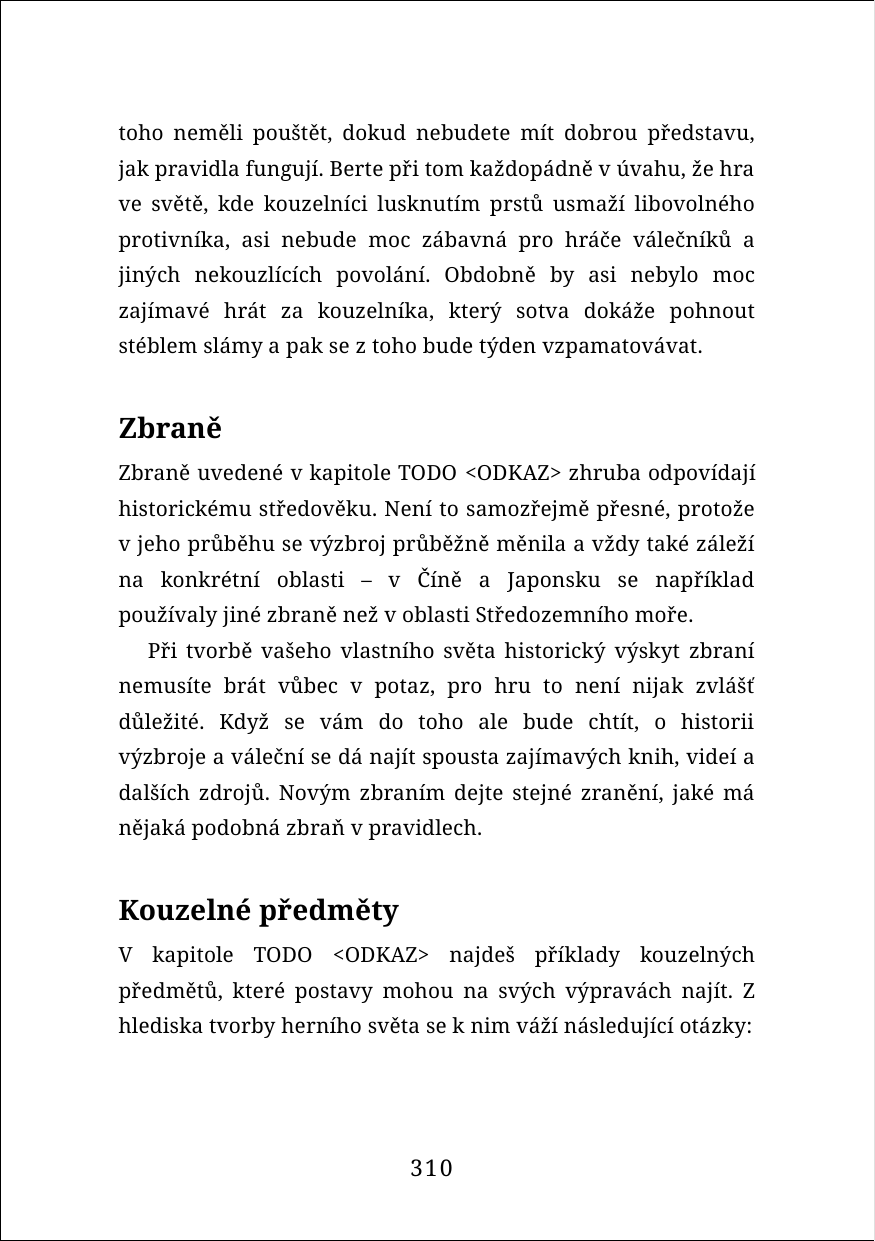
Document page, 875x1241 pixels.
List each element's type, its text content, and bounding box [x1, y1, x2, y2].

text toho neměli pouštět, dokud nebudete mít dobrou představu, jak pravidla fungují. Berte při tom každopádně v úvahu, že hra ve světě, kde kouzelníci lusknutím prstů usmaží libovolného protivníka, asi nebude moc zábavná pro hráče válečníků a jiných nekouzlících povolání. Obdobně by asi nebylo moc zajímavé hrát za kouzelníka, který sotva dokáže pohnout stéblem slámy a pak se z toho bude týden vzpamatovávat. [118, 118, 756, 360]
subtitle Zbraně [118, 408, 756, 447]
text Zbraně uvedené v kapitole TODO <ODKAZ> zhruba odpovídají historickému středověku. Není to samozřejmě přesné, protože v jeho průběhu se výzbroj průběžně měnila a vždy také záleží na konkrétní oblasti – v Číně a Japonsku se například používaly jiné zbraně než v oblasti Středozemního moře. Při tvorbě vašeho vlastního světa historický výskyt zbraní nemusíte brát vůbec v potaz, pro hru to není nijak zvlášť důležité. Když se vám do toho ale bude chtít, o historii výzbroje a váleční se dá najít spousta zajímavých knih, videí a dalších zdrojů. Novým zbraním dejte stejné zranění, jaké má nějaká podobná zbraň v pravidlech. [118, 458, 756, 842]
text V kapitole TODO <ODKAZ> najdeš příklady kouzelných předmětů, které postavy mohou na svých výpravách najít. Z hlediska tvorby herního světa se k nim váží následující otázky: [118, 941, 756, 1040]
subtitle Kouzelné předměty [118, 890, 756, 929]
